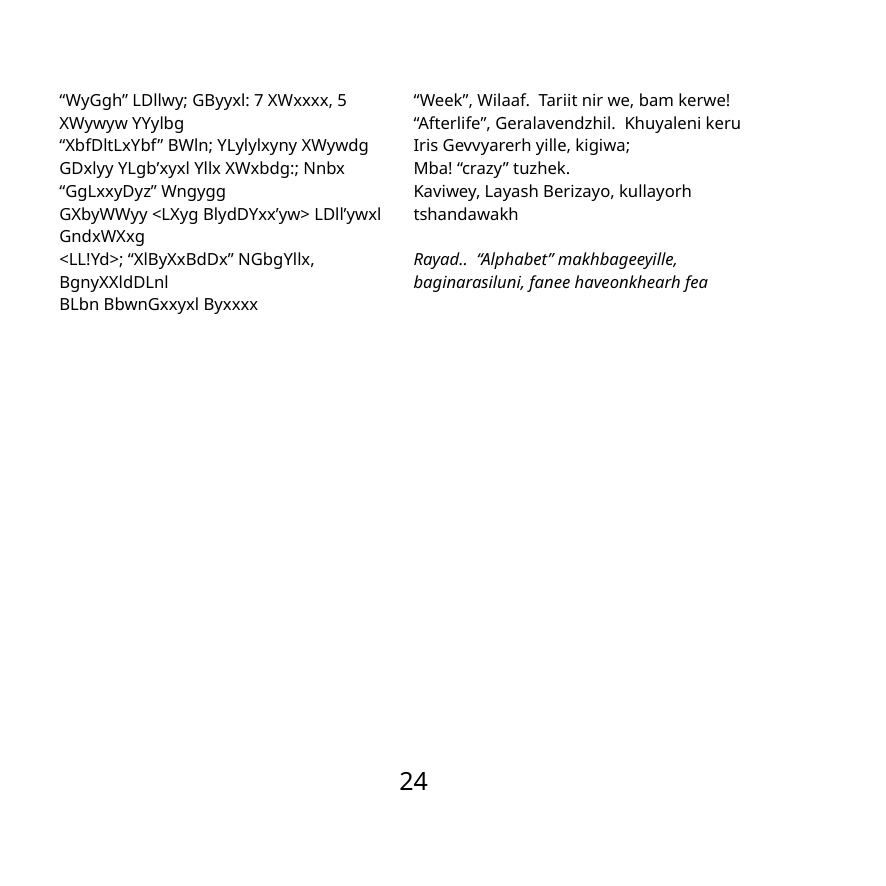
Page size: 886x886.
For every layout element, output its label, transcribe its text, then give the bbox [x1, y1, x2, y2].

table_cell <LL!Yd>; “XlByXxBdDx” NGbgYllx, BgnyXXldDLnl BLbn BbwnGxxyxl Byxxxx [59, 248, 413, 316]
table_header “Week”, Wilaaf. Tariit nir we, bam kerwe! “Afterlife”, Geralavendzhil. Khuyaleni keru Iris Gevvyarerh yille, kigiwa; Mba! “crazy” tuzhek. Kaviwey, Layash Berizayo, kullayorh tshandawakh [413, 89, 768, 247]
table_header “WyGgh” LDllwy; GByyxl: 7 XWxxxx, 5 XWywyw YYylbg “XbfDltLxYbf” BWln; YLylylxyny XWywdg GDxlyy YLgb’xyxl Yllx XWxbdg:; Nnbx “GgLxxyDyz” Wngygg GXbyWWyy <LXyg BlydDYxx’yw> LDll’ywxl GndxWXxg [59, 89, 413, 247]
table_cell Rayad.. “Alphabet” makhbageeyille, baginarasiluni, fanee haveonkhearh fea [413, 248, 768, 316]
